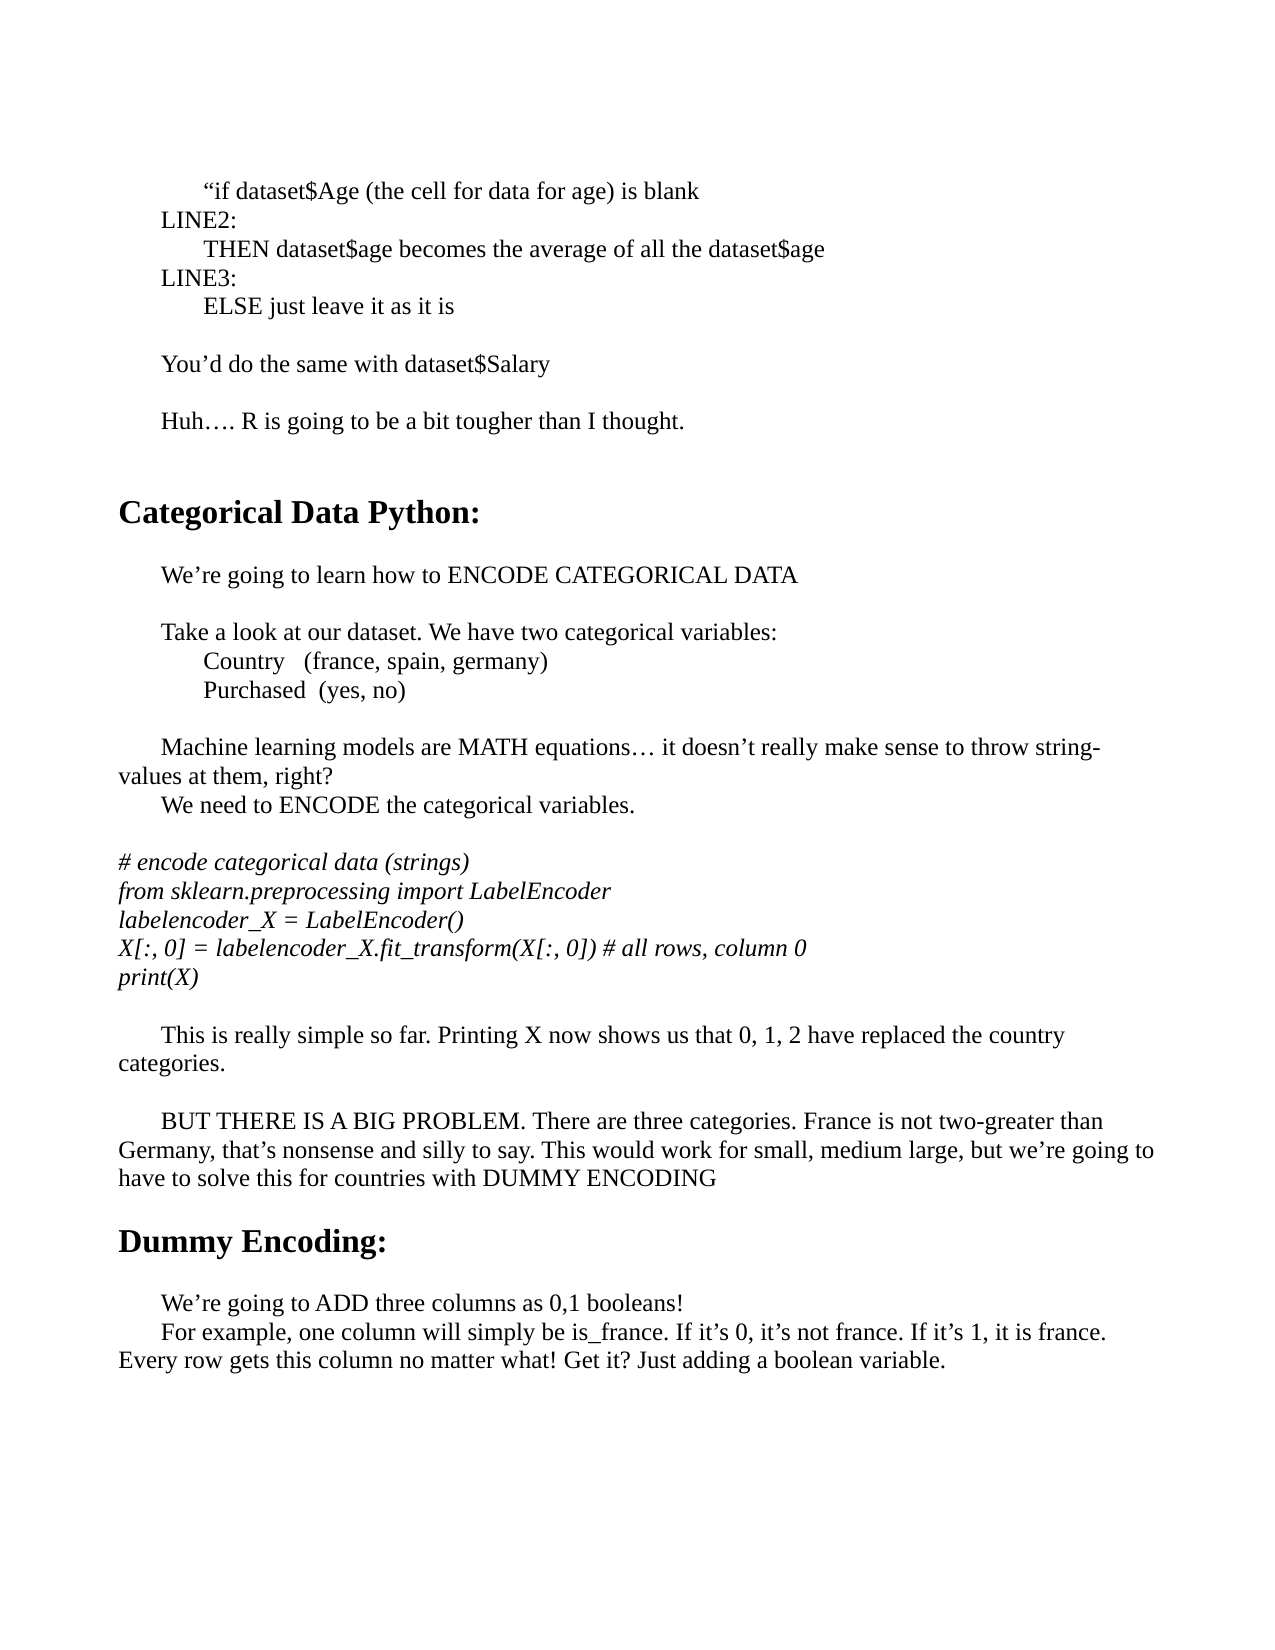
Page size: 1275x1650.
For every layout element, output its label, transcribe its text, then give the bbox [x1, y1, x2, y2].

text labelencoder_X = LabelEncoder() [118, 905, 1157, 933]
text ELSE just leave it as it is [118, 291, 1157, 320]
text “if dataset$Age (the cell for data for age) is blank [118, 176, 1157, 205]
text # encode categorical data (strings) [118, 847, 1157, 876]
text We’re going to ADD three columns as 0,1 booleans! [118, 1288, 1157, 1317]
text We’re going to learn how to ENCODE CATEGORICAL DATA [118, 560, 1157, 588]
text print(X) [118, 962, 1157, 991]
text LINE2: [118, 205, 1157, 234]
text Categorical Data Python: [118, 493, 1157, 531]
text Machine learning models are MATH equations… it doesn’t really make sense to throw string-values at them, right? [118, 732, 1157, 790]
text Country (france, spain, germany) [118, 646, 1157, 675]
text Dummy Encoding: [118, 1221, 1157, 1259]
text We need to ENCODE the categorical variables. [118, 790, 1157, 818]
text LINE3: [118, 263, 1157, 291]
text from sklearn.preprocessing import LabelEncoder [118, 876, 1157, 905]
text You’d do the same with dataset$Salary [118, 349, 1157, 378]
text For example, one column will simply be is_france. If it’s 0, it’s not france. If it’s 1, it is france. Every row gets this column no matter what! Get it? Just adding a boolean variable. [118, 1317, 1157, 1374]
text Take a look at our dataset. We have two categorical variables: [118, 617, 1157, 646]
text THEN dataset$age becomes the average of all the dataset$age [118, 234, 1157, 263]
text Purchased (yes, no) [118, 675, 1157, 703]
text X[:, 0] = labelencoder_X.fit_transform(X[:, 0]) # all rows, column 0 [118, 933, 1157, 962]
text BUT THERE IS A BIG PROBLEM. There are three categories. France is not two-greater than Germany, that’s nonsense and silly to say. This would work for small, medium large, but we’re going to have to solve this for countries with DUMMY ENCODING [118, 1106, 1157, 1192]
text This is really simple so far. Printing X now shows us that 0, 1, 2 have replaced the country categories. [118, 1020, 1157, 1077]
text Huh…. R is going to be a bit tougher than I thought. [118, 406, 1157, 435]
